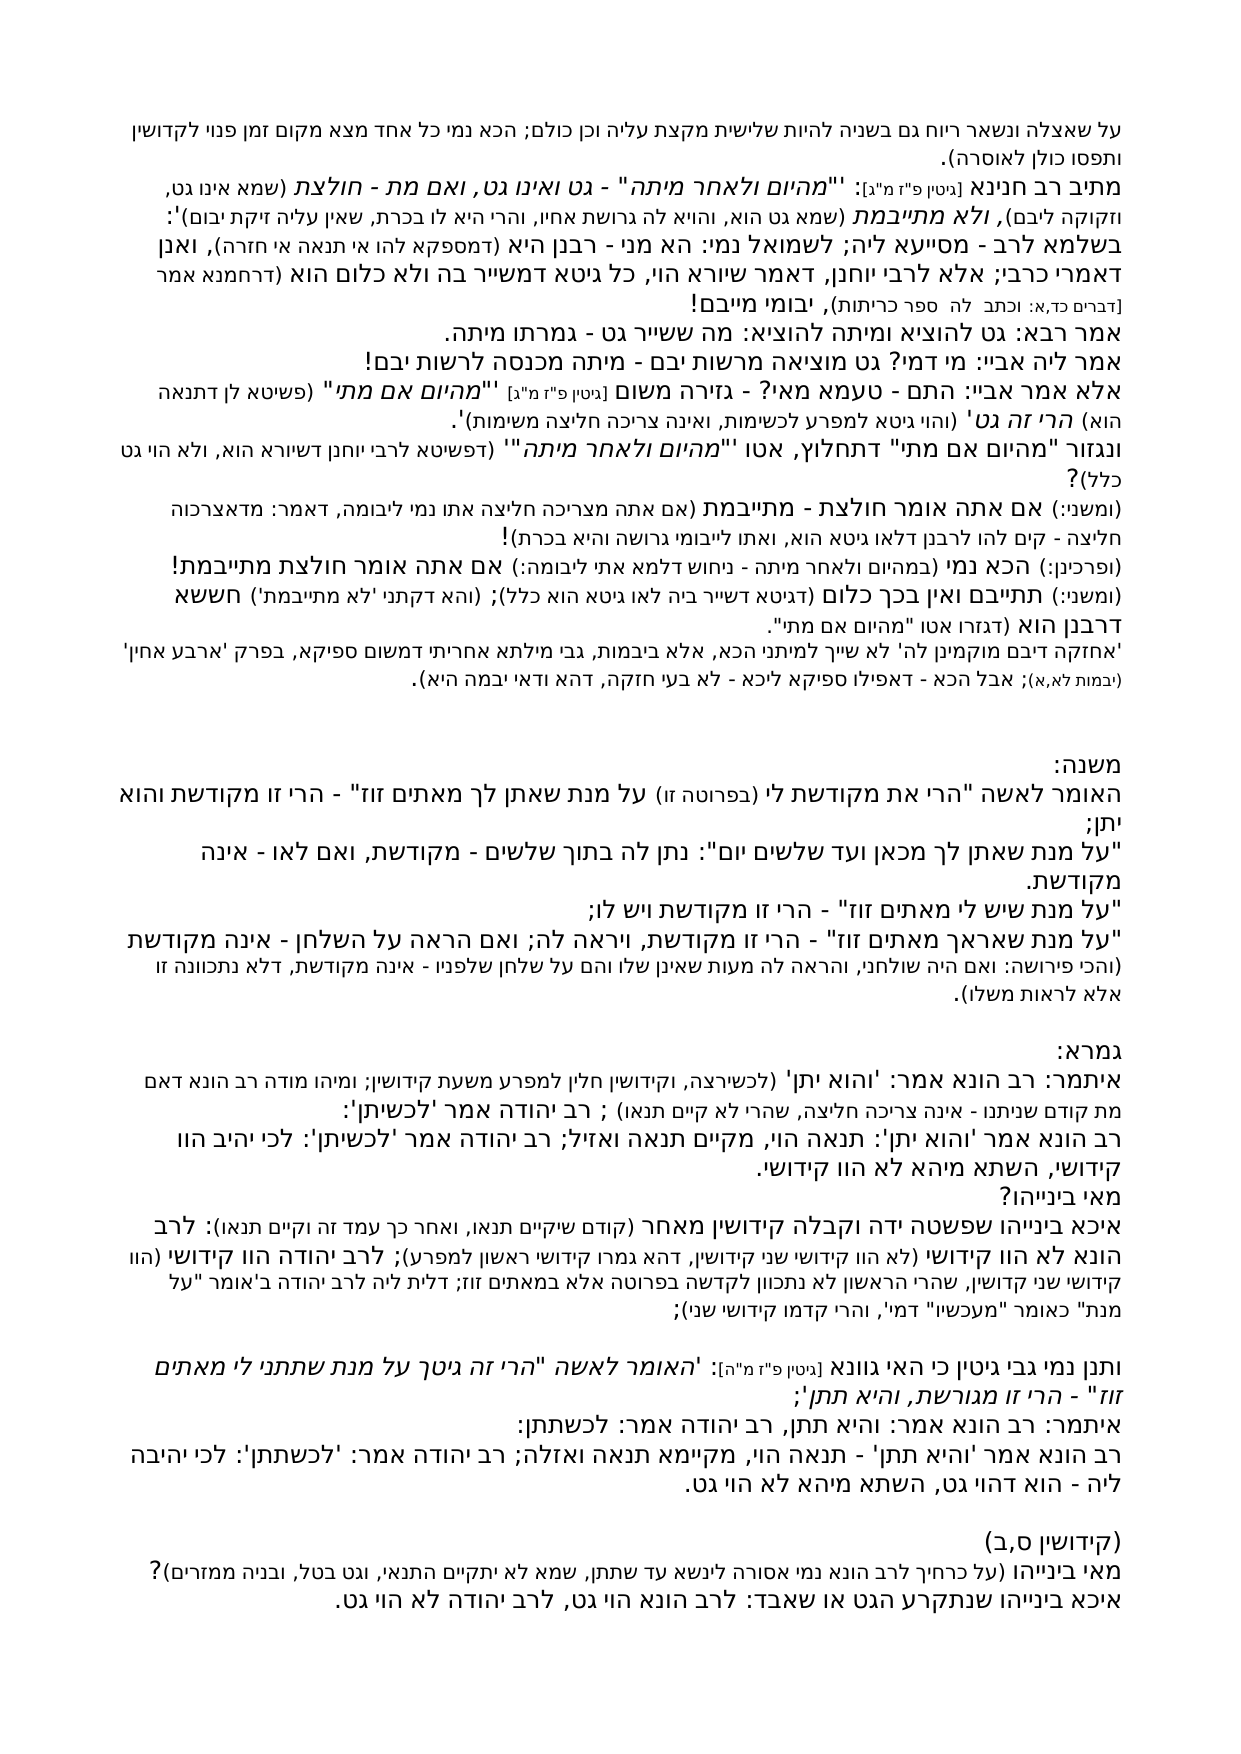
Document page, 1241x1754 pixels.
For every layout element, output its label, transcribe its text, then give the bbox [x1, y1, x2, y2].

text (ופרכינן:) הכא נמי (במהיום ולאחר מיתה - ניחוש דלמא אתי ליבומה:) אם אתה אומר חולצת מתייבמת! [118, 551, 1122, 581]
text האומר לאשה "הרי את מקודשת לי (בפרוטה זו) על מנת שאתן לך מאתים זוז" - הרי זו מקודשת והוא יתן; [118, 779, 1122, 837]
text ונגזור "מהיום אם מתי" דתחלוץ, אטו '"מהיום ולאחר מיתה"' (דפשיטא לרבי יוחנן דשיורא הוא, ולא הוי גט כלל)? [118, 435, 1122, 493]
text מאי בינייהו (על כרחיך לרב הונא נמי אסורה לינשא עד שתתן, שמא לא יתקיים התנאי, וגט בטל, ובניה ממזרים)? [118, 1556, 1122, 1585]
text אמר רבא: גט להוציא ומיתה להוציא: מה ששייר גט - גמרתו מיתה. [118, 318, 1122, 347]
text על שאצלה ונשאר ריוח גם בשניה להיות שלישית מקצת עליה וכן כולם; הכא נמי כל אחד מצא מקום זמן פנוי לקדושין ותפסו כולן לאוסרה). [118, 118, 1122, 172]
text "על מנת שאתן לך מכאן ועד שלשים יום": נתן לה בתוך שלשים - מקודשת, ואם לאו - אינה מקודשת. [118, 837, 1122, 896]
text מתיב רב חנינא [גיטין פ"ז מ"ג]: '"מהיום ולאחר מיתה" - גט ואינו גט, ואם מת - חולצת (שמא אינו גט, וזקוקה ליבם), ולא מתייבמת (שמא גט הוא, והויא לה גרושת אחיו, והרי היא לו בכרת, שאין עליה זיקת יבום)': בשלמא לרב - מסייעא ליה; לשמואל נמי: הא מני - רבנן היא (דמספקא להו אי תנאה אי חזרה), ואנן דאמרי כרבי; אלא לרבי יוחנן, דאמר שיורא הוי, כל גיטא דמשייר בה ולא כלום הוא (דרחמנא אמר [דברים כד,א: וכתב לה ספר כריתות), יבומי מייבם! [118, 172, 1122, 318]
text איתמר: רב הונא אמר: והיא תתן, רב יהודה אמר: לכשתתן: [118, 1411, 1122, 1440]
text "על מנת שיש לי מאתים זוז" - הרי זו מקודשת ויש לו; [118, 896, 1122, 925]
text איתמר: רב הונא אמר: 'והוא יתן' (לכשירצה, וקידושין חלין למפרע משעת קידושין; ומיהו מודה רב הונא דאם מת קודם שניתנו - אינה צריכה חליצה, שהרי לא קיים תנאו) ; רב יהודה אמר 'לכשיתן': [118, 1066, 1122, 1124]
text (קידושין ס,ב) [118, 1527, 1122, 1556]
text (ומשני:) אם אתה אומר חולצת - מתייבמת (אם אתה מצריכה חליצה אתו נמי ליבומה, דאמר: מדאצרכוה חליצה - קים להו לרבנן דלאו גיטא הוא, ואתו לייבומי גרושה והיא בכרת)! [118, 493, 1122, 551]
text משנה: [118, 750, 1122, 779]
text איכא בינייהו שנתקרע הגט או שאבד: לרב הונא הוי גט, לרב יהודה לא הוי גט. [118, 1585, 1122, 1614]
text אמר ליה אביי: מי דמי? גט מוציאה מרשות יבם - מיתה מכנסה לרשות יבם! [118, 347, 1122, 376]
text (ומשני:) תתייבם ואין בכך כלום (דגיטא דשייר ביה לאו גיטא הוא כלל); (והא דקתני 'לא מתייבמת') חששא דרבנן הוא (דגזרו אטו "מהיום אם מתי". [118, 581, 1122, 639]
text מאי בינייהו? [118, 1182, 1122, 1212]
text רב הונא אמר 'והוא יתן': תנאה הוי, מקיים תנאה ואזיל; רב יהודה אמר 'לכשיתן': לכי יהיב הוו קידושי, השתא מיהא לא הוו קידושי. [118, 1124, 1122, 1182]
text 'אחזקה דיבם מוקמינן לה' לא שייך למיתני הכא, אלא ביבמות, גבי מילתא אחריתי דמשום ספיקא, בפרק 'ארבע אחין' (יבמות לא,א); אבל הכא - דאפילו ספיקא ליכא - לא בעי חזקה, דהא ודאי יבמה היא). [118, 639, 1122, 692]
text ותנן נמי גבי גיטין כי האי גוונא [גיטין פ"ז מ"ה]: 'האומר לאשה "הרי זה גיטך על מנת שתתני לי מאתים זוז" - הרי זו מגורשת, והיא תתן'; [118, 1352, 1122, 1411]
text רב הונא אמר 'והיא תתן' - תנאה הוי, מקיימא תנאה ואזלה; רב יהודה אמר: 'לכשתתן': לכי יהיבה ליה - הוא דהוי גט, השתא מיהא לא הוי גט. [118, 1440, 1122, 1498]
text אלא אמר אביי: התם - טעמא מאי? - גזירה משום [גיטין פ"ז מ"ג] '"מהיום אם מתי" (פשיטא לן דתנאה הוא) הרי זה גט' (והוי גיטא למפרע לכשימות, ואינה צריכה חליצה משימות)'. [118, 376, 1122, 435]
text גמרא: [118, 1036, 1122, 1066]
text איכא בינייהו שפשטה ידה וקבלה קידושין מאחר (קודם שיקיים תנאו, ואחר כך עמד זה וקיים תנאו): לרב הונא לא הוו קידושי (לא הוו קידושי שני קידושין, דהא גמרו קידושי ראשון למפרע); לרב יהודה הוו קידושי (הוו קידושי שני קדושין, שהרי הראשון לא נתכוון לקדשה בפרוטה אלא במאתים זוז; דלית ליה לרב יהודה ב'אומר "על מנת" כאומר "מעכשיו" דמי', והרי קדמו קידושי שני); [118, 1212, 1122, 1323]
text "על מנת שאראך מאתים זוז" - הרי זו מקודשת, ויראה לה; ואם הראה על השלחן - אינה מקודשת (והכי פירושה: ואם היה שולחני, והראה לה מעות שאינן שלו והם על שלחן שלפניו - אינה מקודשת, דלא נתכוונה זו אלא לראות משלו). [118, 925, 1122, 1008]
